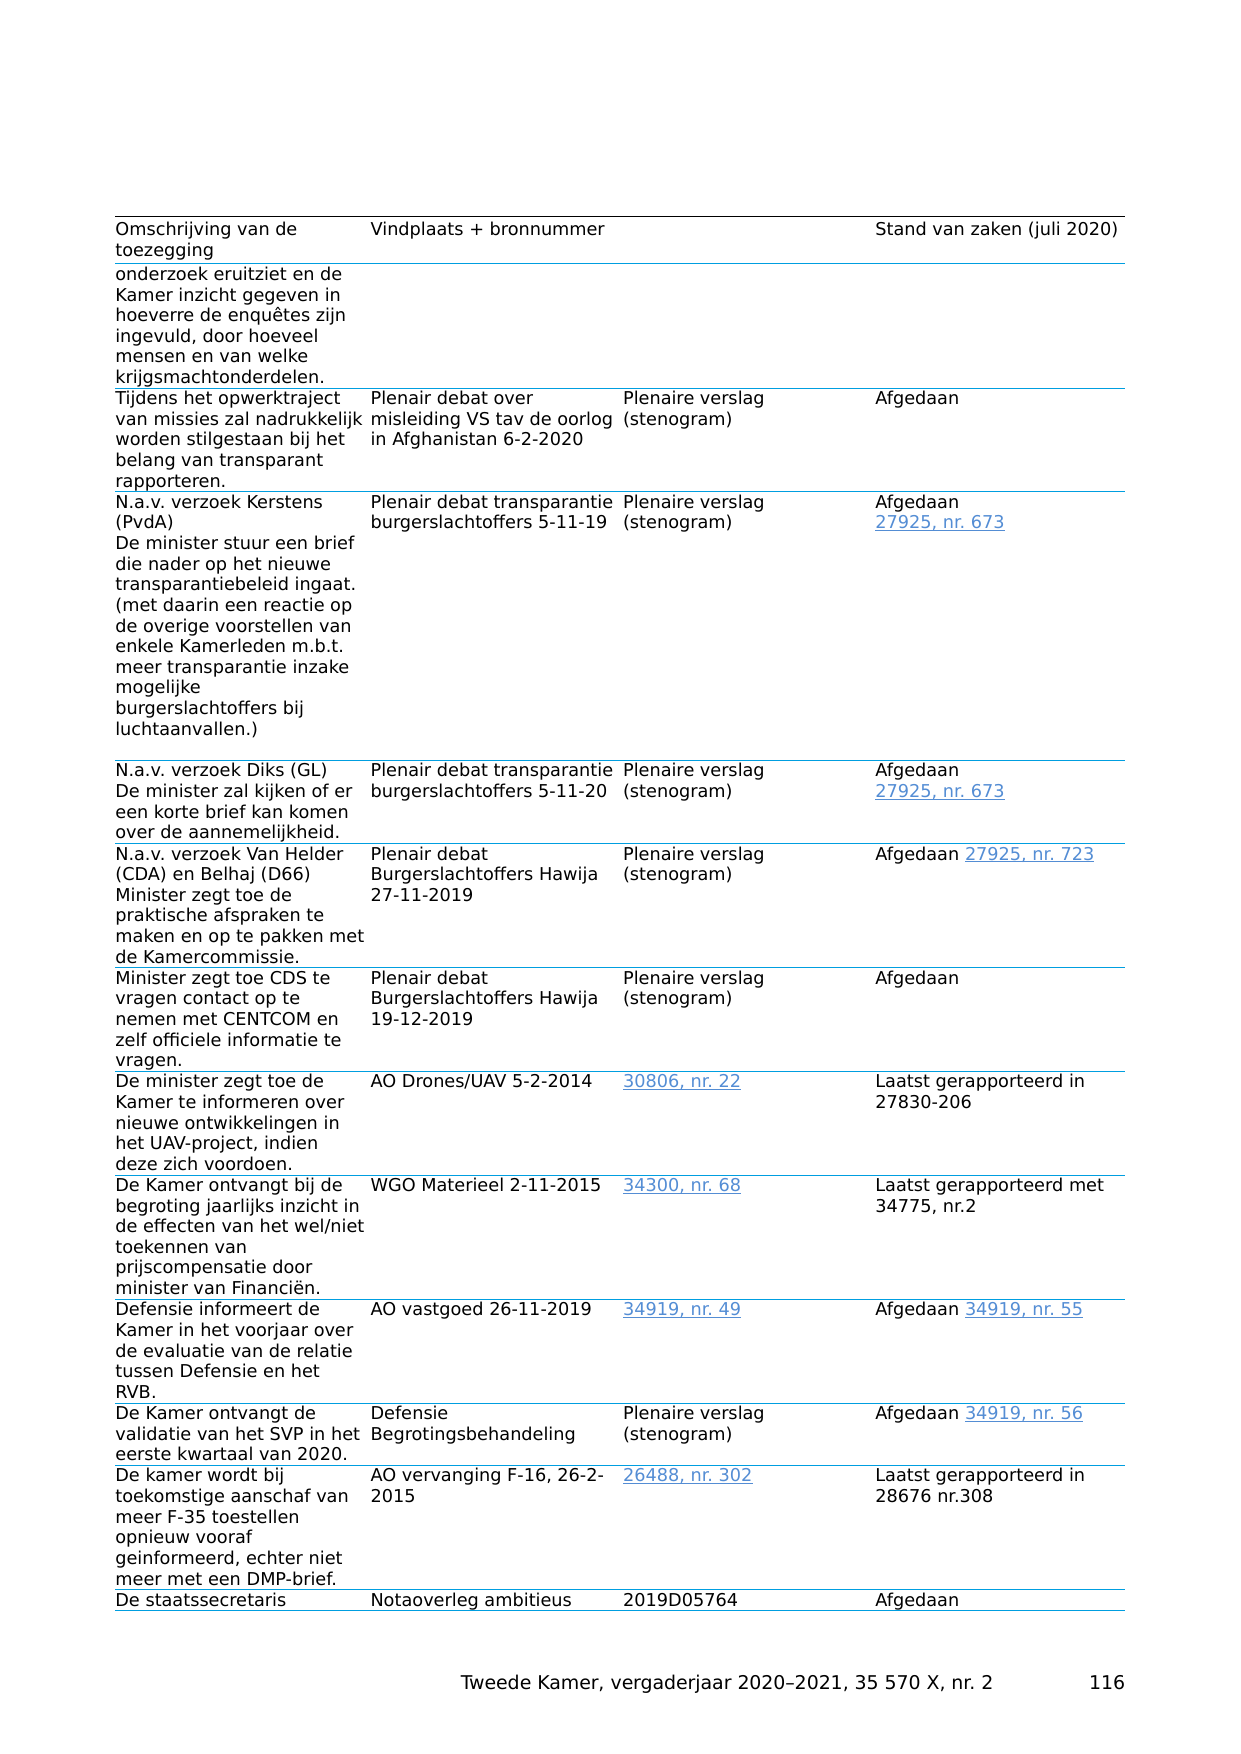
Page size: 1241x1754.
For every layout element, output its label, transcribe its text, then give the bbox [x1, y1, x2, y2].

table_cell Plenair debat Burgerslachtoffers Hawija 27-11-2019 [368, 844, 620, 967]
table_cell WGO Materieel 2-11-2015 [368, 1176, 620, 1299]
table_cell Plenaire verslag (stenogram) [620, 844, 872, 967]
table_cell Plenair debat transparantie burgerslachtoffers 5-11-19 [368, 492, 620, 760]
table_cell 34300, nr. 68 [620, 1176, 872, 1299]
table_cell De Kamer ontvangt bij de begroting jaarlijks inzicht in de effecten van het wel/niet toekennen van prijscompensatie door minister van Financiën. [115, 1176, 367, 1299]
table_cell N.a.v. verzoek Van Helder (CDA) en Belhaj (D66) Minister zegt toe de praktische afspraken te maken en op te pakken met de Kamercommissie. [115, 844, 367, 967]
table_cell Laatst gerapporteerd met 34775, nr.2 [872, 1176, 1125, 1299]
table_cell De Kamer ontvangt de validatie van het SVP in het eerste kwartaal van 2020. [115, 1404, 367, 1465]
table_header Tabel 55 Door bewindslieden gedane toezeggingen [115, 191, 1125, 216]
table_cell Afgedaan [872, 968, 1125, 1071]
table_cell [872, 264, 1125, 388]
table_cell N.a.v. verzoek Diks (GL) De minister zal kijken of er een korte brief kan komen over de aannemelijkheid. [115, 761, 367, 843]
table_cell N.a.v. verzoek Kerstens (PvdA) De minister stuur een brief die nader op het nieuwe transparantiebeleid ingaat. (met daarin een reactie op de overige voorstellen van enkele Kamerleden m.b.t. meer transparantie inzake mogelijke burgerslachtoffers bij luchtaanvallen.) [115, 492, 367, 760]
table_cell [620, 264, 872, 388]
table_cell Plenaire verslag (stenogram) [620, 1404, 872, 1465]
table_cell Plenaire verslag (stenogram) [620, 968, 872, 1071]
table_cell Omschrijving van de toezegging [115, 217, 367, 263]
table_cell Laatst gerapporteerd in 27830-206 [872, 1072, 1125, 1174]
table_cell Plenair debat Burgerslachtoffers Hawija 19-12-2019 [368, 968, 620, 1071]
table_cell 2019D05764 [620, 1590, 872, 1610]
table_cell Defensie Begrotingsbehandeling [368, 1404, 620, 1465]
table_cell Vindplaats + bronnummer [368, 217, 872, 263]
table_cell AO vervanging F-16, 26-2-2015 [368, 1466, 620, 1589]
table_cell Notaoverleg ambitieus [368, 1590, 620, 1610]
table_cell Afgedaan 27925, nr. 673 [872, 492, 1125, 760]
table_cell Plenair debat over misleiding VS tav de oorlog in Afghanistan 6-2-2020 [368, 389, 620, 491]
table_cell 30806, nr. 22 [620, 1072, 872, 1174]
table_cell Stand van zaken (juli 2020) [872, 217, 1125, 263]
table_cell Minister zegt toe CDS te vragen contact op te nemen met CENTCOM en zelf officiele informatie te vragen. [115, 968, 367, 1071]
table_cell De minister zegt toe de Kamer te informeren over nieuwe ontwikkelingen in het UAV-project, indien deze zich voordoen. [115, 1072, 367, 1174]
table_cell Afgedaan 27925, nr. 723 [872, 844, 1125, 967]
table_cell Afgedaan 34919, nr. 56 [872, 1404, 1125, 1465]
table_cell Defensie informeert de Kamer in het voorjaar over de evaluatie van de relatie tussen Defensie en het RVB. [115, 1300, 367, 1402]
table_cell Afgedaan [872, 389, 1125, 491]
table_cell Plenair debat transparantie burgerslachtoffers 5-11-20 [368, 761, 620, 843]
table_cell 34919, nr. 49 [620, 1300, 872, 1402]
table_cell Tijdens het opwerktraject van missies zal nadrukkelijk worden stilgestaan bij het belang van transparant rapporteren. [115, 389, 367, 491]
table_cell AO Drones/UAV 5-2-2014 [368, 1072, 620, 1174]
table_cell De staatssecretaris [115, 1590, 367, 1610]
table_cell onderzoek eruitziet en de Kamer inzicht gegeven in hoeverre de enquêtes zijn ingevuld, door hoeveel mensen en van welke krijgsmachtonderdelen. [115, 264, 367, 388]
table_cell AO vastgoed 26-11-2019 [368, 1300, 620, 1402]
table_cell Afgedaan 34919, nr. 55 [872, 1300, 1125, 1402]
table_cell [368, 264, 620, 388]
table_cell Plenaire verslag (stenogram) [620, 492, 872, 760]
table_cell Plenaire verslag (stenogram) [620, 761, 872, 843]
table_cell 26488, nr. 302 [620, 1466, 872, 1589]
table_cell Plenaire verslag (stenogram) [620, 389, 872, 491]
table_cell De kamer wordt bij toekomstige aanschaf van meer F-35 toestellen opnieuw vooraf geinformeerd, echter niet meer met een DMP-brief. [115, 1466, 367, 1589]
table_cell Afgedaan 27925, nr. 673 [872, 761, 1125, 843]
table_cell Laatst gerapporteerd in 28676 nr.308 [872, 1466, 1125, 1589]
table_cell Afgedaan [872, 1590, 1125, 1610]
